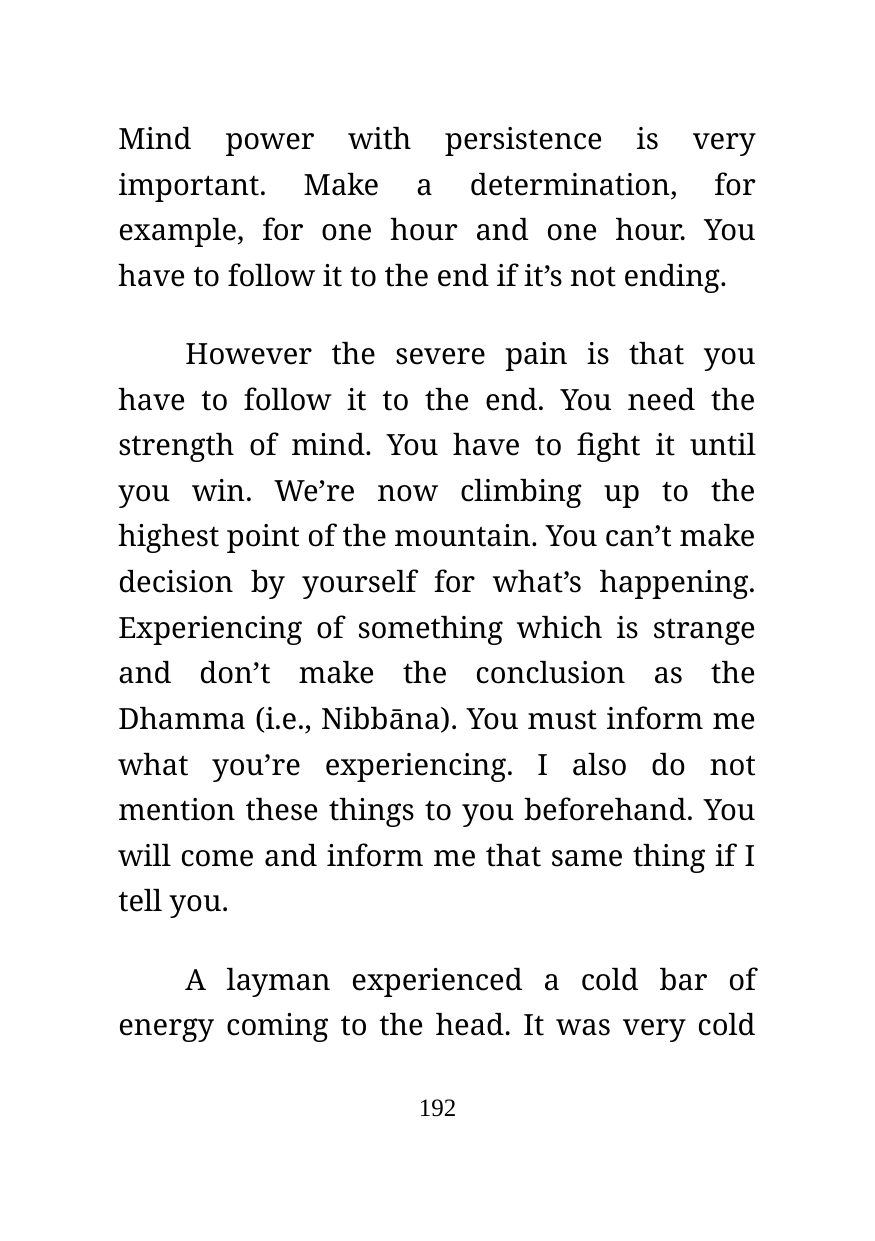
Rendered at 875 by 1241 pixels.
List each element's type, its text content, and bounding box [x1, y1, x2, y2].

text However the severe pain is that you have to follow it to the end. You need the strength of mind. You have to fight it until you win. We’re now climbing up to the highest point of the mountain. You can’t make decision by yourself for what’s happening. Experiencing of something which is strange and don’t make the conclusion as the Dhamma (i.e., Nibbāna). You must inform me what you’re experiencing. I also do not mention these things to you beforehand. You will come and inform me that same thing if I tell you. [118, 333, 756, 920]
text A layman experienced a cold bar of energy coming to the head. It was very cold [118, 959, 756, 1044]
text Mind power with persistence is very important. Make a determination, for example, for one hour and one hour. You have to follow it to the end if it’s not ending. [118, 118, 756, 295]
